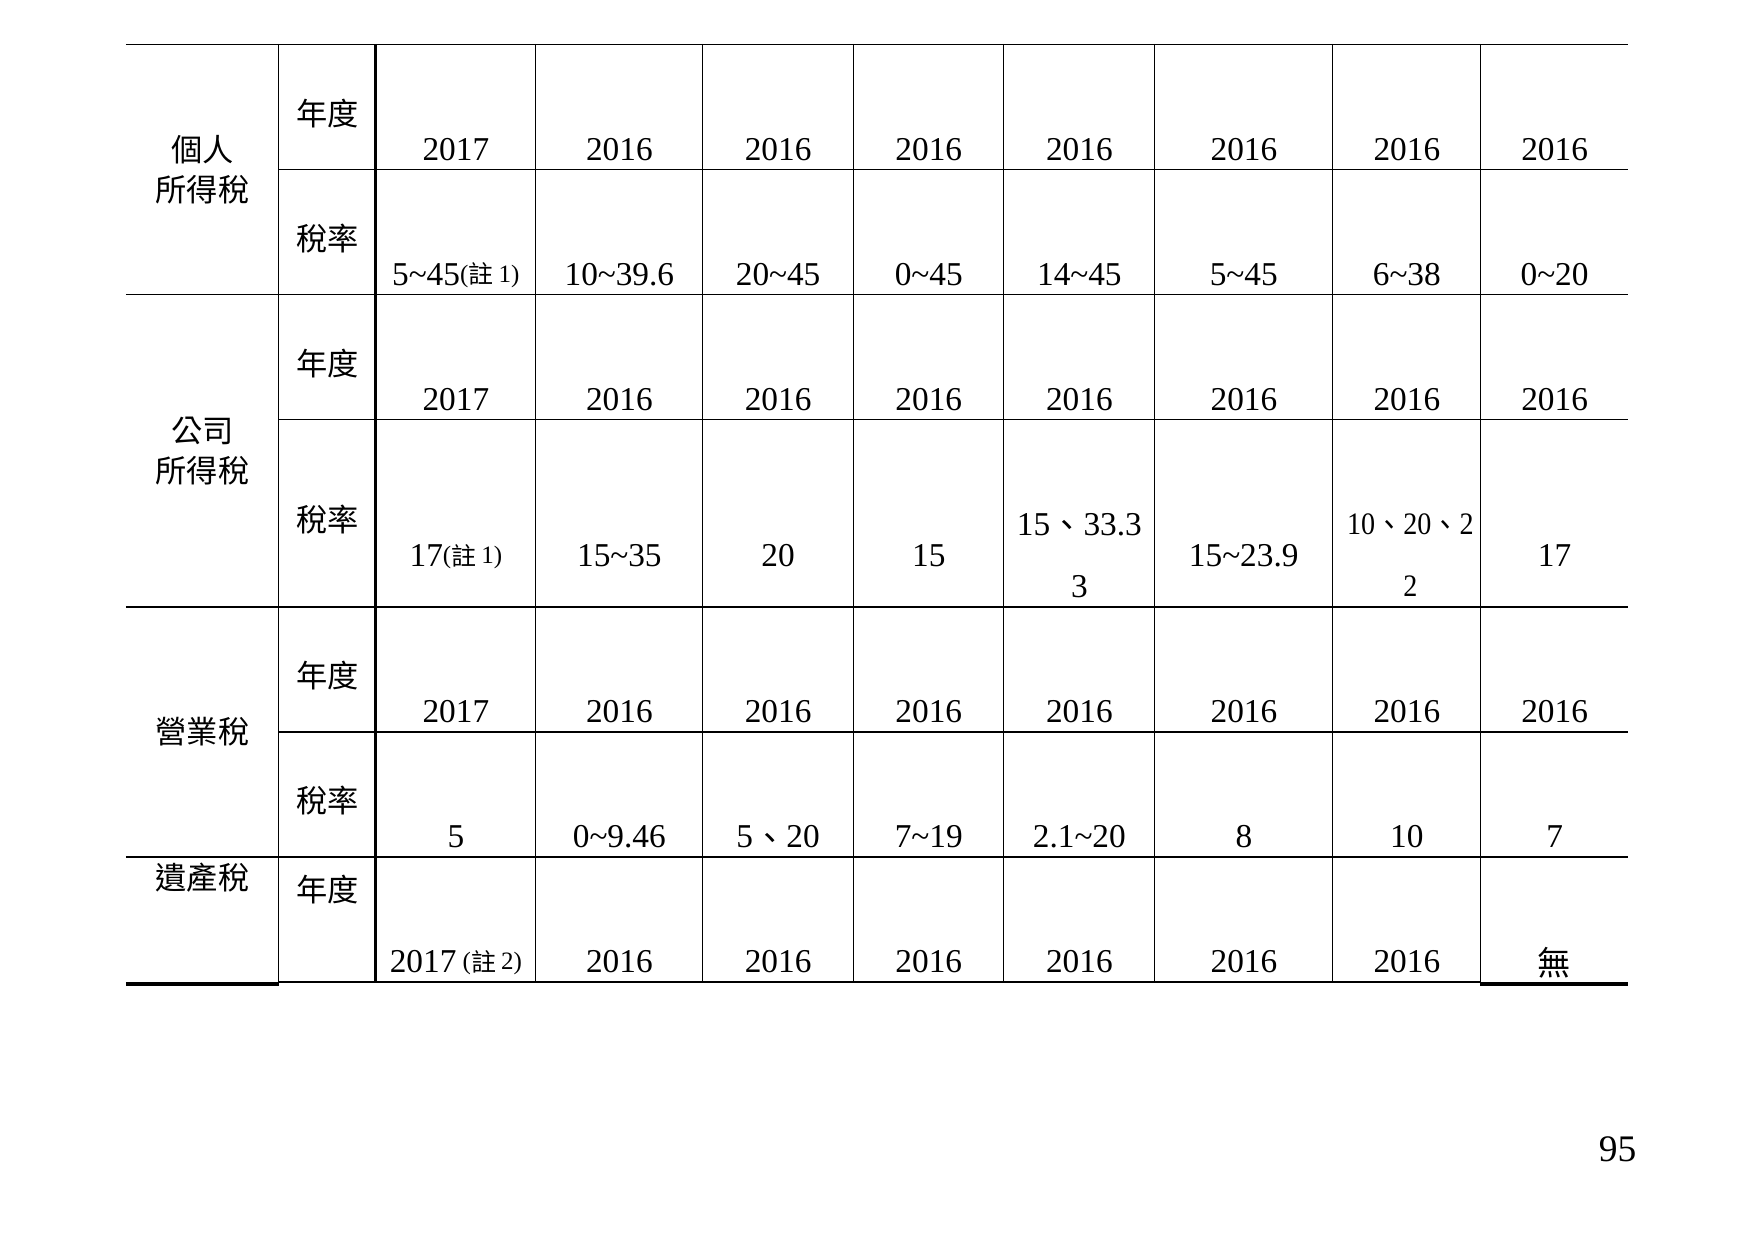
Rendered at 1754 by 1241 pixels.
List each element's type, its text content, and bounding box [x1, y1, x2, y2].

table_cell 6~38 [1333, 170, 1480, 294]
table_cell 8 [1155, 733, 1332, 856]
table_cell 5、20 [703, 733, 853, 856]
table_cell 稅率 [279, 420, 374, 606]
table_cell 2016 [1155, 858, 1332, 981]
table_cell 2017 [377, 608, 535, 731]
table_cell 個人 所得稅 [126, 45, 278, 294]
table_cell 營業稅 [126, 608, 278, 856]
table_cell 10、20、22 [1333, 420, 1480, 606]
table_cell 2016 [1155, 45, 1332, 169]
table_cell 2016 [1333, 858, 1480, 981]
table_cell 10 [1333, 733, 1480, 856]
table_cell 遺產稅 [126, 858, 278, 981]
table_cell 2016 [536, 295, 702, 419]
table_cell 17(註1) [377, 420, 535, 606]
table_cell 稅率 [279, 170, 374, 294]
table_cell 2016 [703, 608, 853, 731]
table_cell 7~19 [854, 733, 1003, 856]
table_cell 2017 (註2) [377, 858, 535, 981]
table_cell 2016 [854, 858, 1003, 981]
table_cell 無 [1481, 858, 1628, 981]
table_cell 稅率 [279, 733, 374, 856]
table_cell 2016 [1333, 295, 1480, 419]
table_cell 15 [854, 420, 1003, 606]
table_cell 2016 [854, 295, 1003, 419]
table_cell 2.1~20 [1004, 733, 1154, 856]
table_cell 2016 [1155, 608, 1332, 731]
table_cell 年度 [279, 45, 374, 169]
table_cell 10~39.6 [536, 170, 702, 294]
table_cell 5~45 [1155, 170, 1332, 294]
table_cell 15~35 [536, 420, 702, 606]
table_cell 2016 [703, 45, 853, 169]
table_cell 15、33.33 [1004, 420, 1154, 606]
table_cell 2016 [1481, 295, 1628, 419]
table_cell 5 [377, 733, 535, 856]
table_cell 2017 [377, 45, 535, 169]
table_cell 2016 [536, 45, 702, 169]
table_cell 年度 [279, 858, 374, 981]
table_cell 2016 [703, 858, 853, 981]
table_cell 5~45(註1) [377, 170, 535, 294]
table_cell 20~45 [703, 170, 853, 294]
table_cell 年度 [279, 608, 374, 731]
table_cell 14~45 [1004, 170, 1154, 294]
table_cell 2016 [1004, 295, 1154, 419]
table_cell 20 [703, 420, 853, 606]
table_cell 0~20 [1481, 170, 1628, 294]
table_cell 2016 [1004, 858, 1154, 981]
table_cell 2016 [854, 45, 1003, 169]
table_cell 2016 [854, 608, 1003, 731]
table_cell 2016 [536, 858, 702, 981]
table_cell 2016 [1481, 45, 1628, 169]
table_cell 0~45 [854, 170, 1003, 294]
table_cell 公司 所得稅 [126, 295, 278, 606]
table_cell 2016 [1481, 608, 1628, 731]
table_cell 2016 [1333, 608, 1480, 731]
table_cell 2016 [1333, 45, 1480, 169]
table_cell 2016 [536, 608, 702, 731]
table_cell 2017 [377, 295, 535, 419]
table_cell 2016 [1004, 608, 1154, 731]
table_cell 2016 [703, 295, 853, 419]
table_cell 0~9.46 [536, 733, 702, 856]
table_cell 7 [1481, 733, 1628, 856]
table_cell 年度 [279, 295, 374, 419]
table_cell 17 [1481, 420, 1628, 606]
table_cell 2016 [1004, 45, 1154, 169]
table_cell 15~23.9 [1155, 420, 1332, 606]
table_cell 2016 [1155, 295, 1332, 419]
